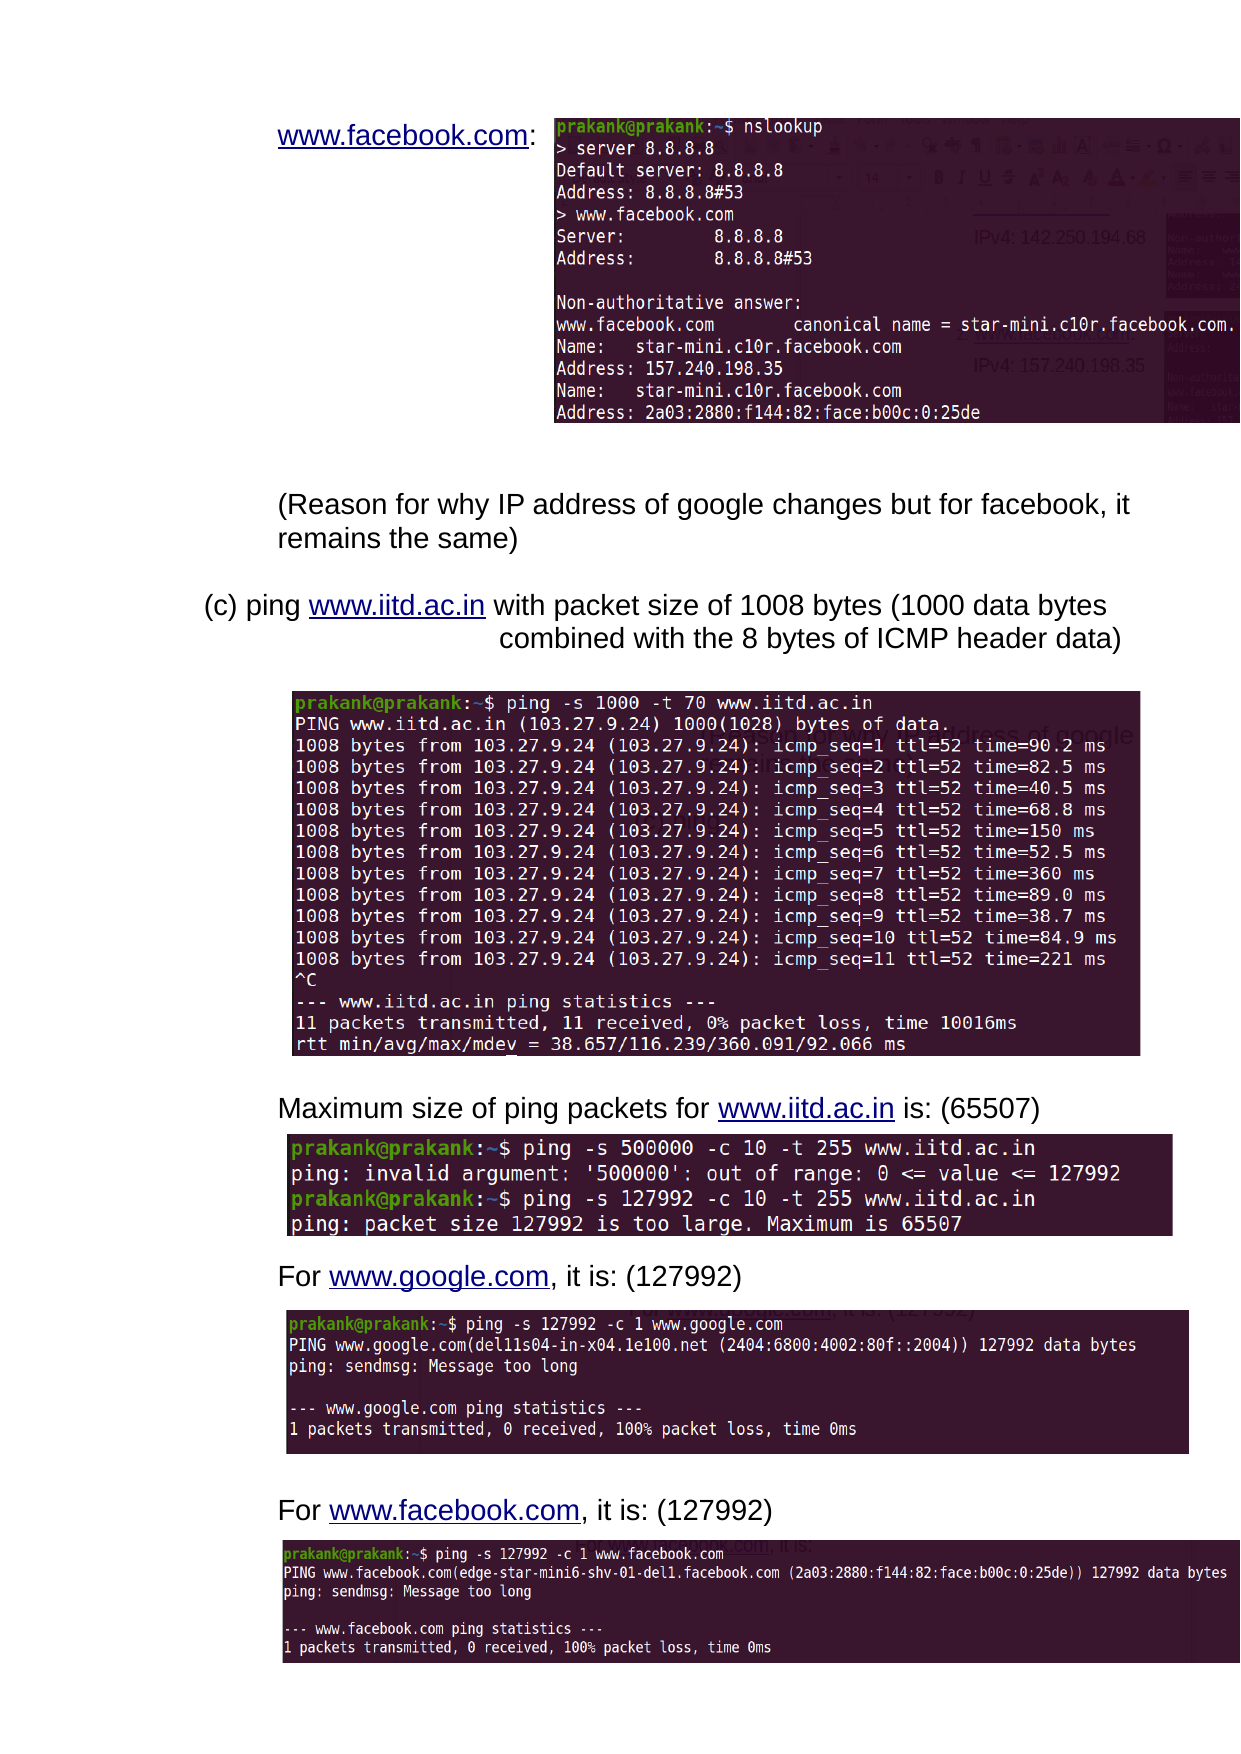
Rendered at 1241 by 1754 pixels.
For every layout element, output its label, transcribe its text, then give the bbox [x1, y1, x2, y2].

text For www.facebook.com, it is: (127992) [56, 1493, 1172, 1527]
picture [287, 1134, 1173, 1236]
text www.facebook.com: [56, 118, 554, 152]
text (Reason for why IP address of google changes but for facebook, it remains the same) [56, 487, 1172, 554]
picture [286, 1310, 1189, 1454]
picture [292, 691, 1141, 1056]
text For www.google.com, it is: (127992) [56, 1258, 1172, 1292]
text Maximum size of ping packets for www.iitd.ac.in is: (65507) [56, 1091, 1172, 1124]
picture [554, 118, 1240, 423]
text (c) ping www.iitd.ac.in with packet size of 1008 bytes (1000 data bytes combined with the 8 bytes of ICMP header data) [56, 588, 1172, 655]
picture [282, 1540, 1240, 1663]
